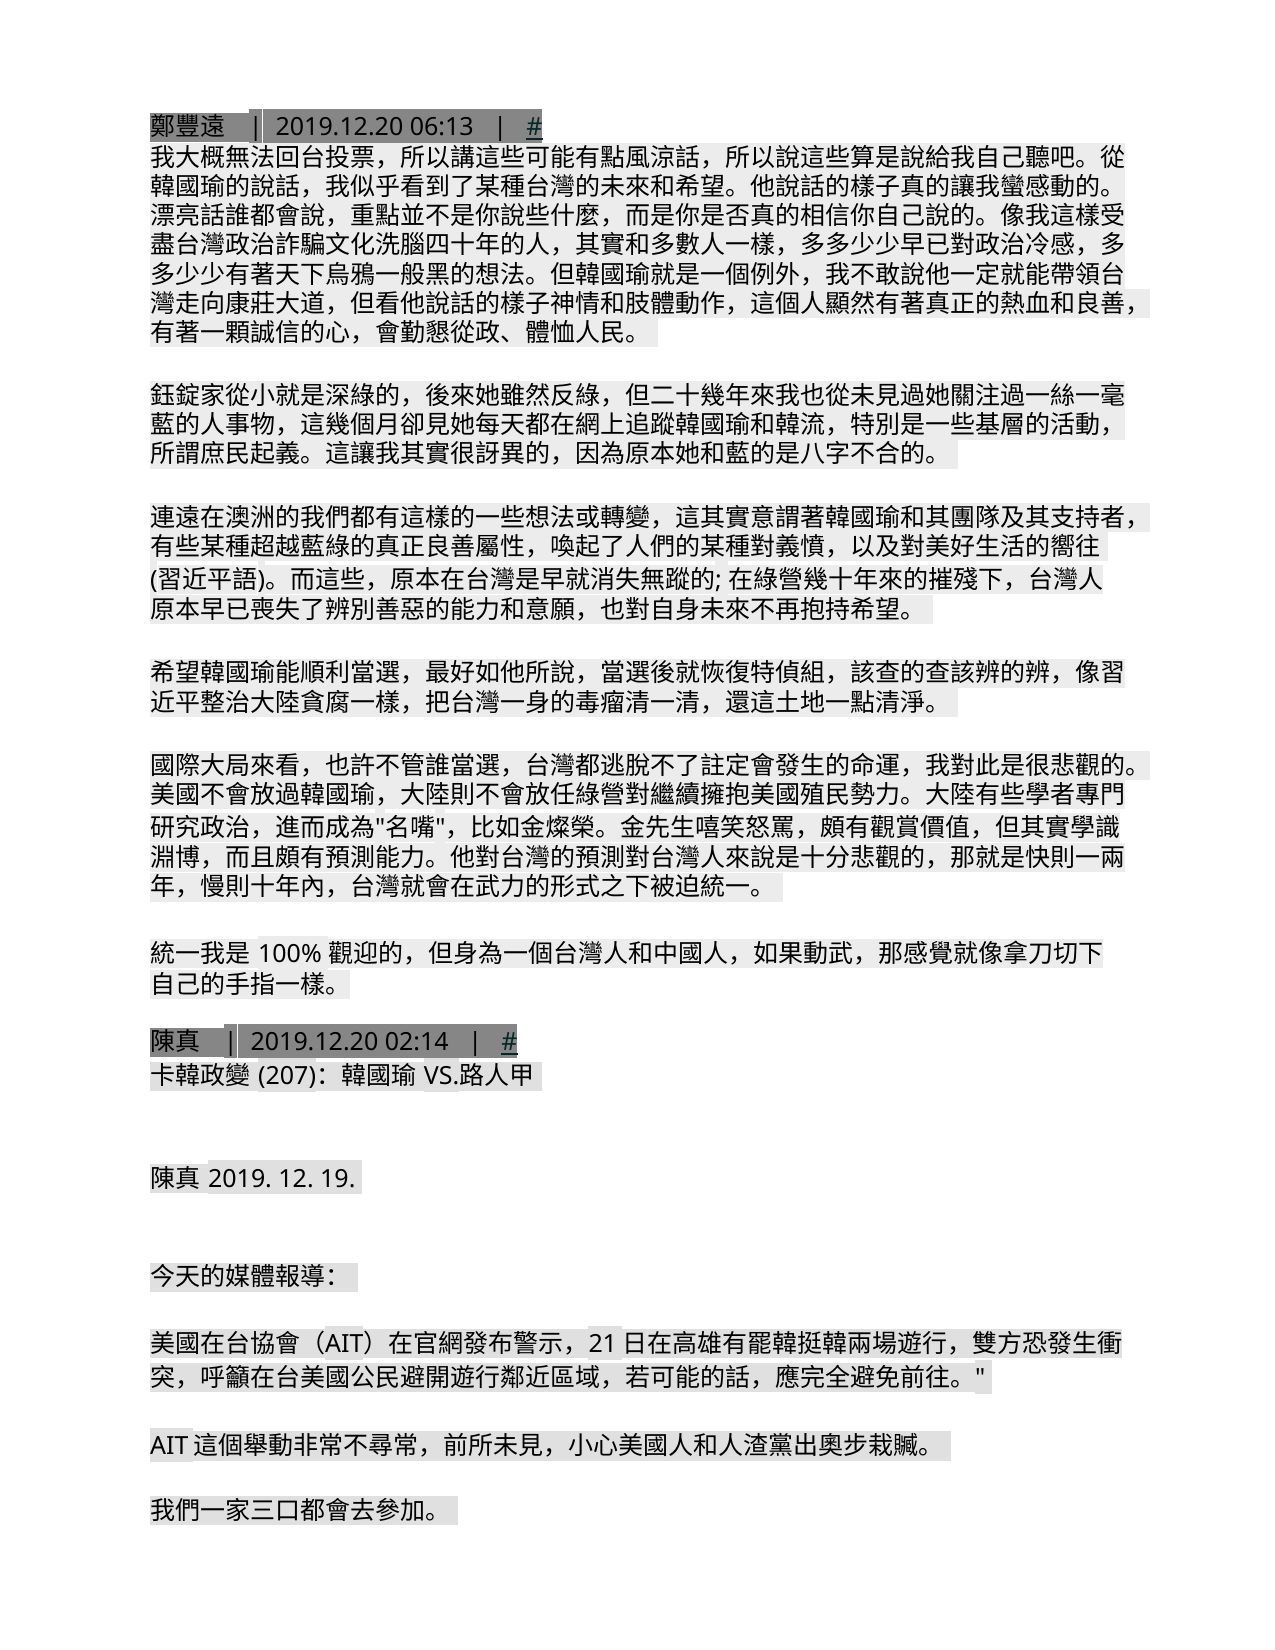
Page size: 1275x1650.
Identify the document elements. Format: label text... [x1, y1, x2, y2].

text 卡韓政變 (207)：韓國瑜 VS.路人甲 陳真 2019. 12. 19. 今天的媒體報導： 美國在台協會（AIT）在官網發布警示，21日在高雄有罷韓挺韓兩場遊行，雙方恐發生衝突，呼籲在台美國公民避開遊行鄰近區域，若可能的話，應完全避免前往。" AIT這個舉動非常不尋常，前所未見，小心美國人和人渣黨出奧步栽贓。 我們一家三口都會去參加。 [150, 1058, 1125, 1559]
text 鄭豐遠 | 2019.12.20 06:13 | # [150, 109, 1125, 143]
text 我大概無法回台投票，所以講這些可能有點風涼話，所以說這些算是說給我自己聽吧。從韓國瑜的說話，我似乎看到了某種台灣的未來和希望。他說話的樣子真的讓我蠻感動的。漂亮話誰都會說，重點並不是你說些什麼，而是你是否真的相信你自己說的。像我這樣受盡台灣政治詐騙文化洗腦四十年的人，其實和多數人一樣，多多少少早已對政治冷感，多多少少有著天下烏鴉一般黑的想法。但韓國瑜就是一個例外，我不敢說他一定就能帶領台灣走向康莊大道，但看他說話的樣子神情和肢體動作，這個人顯然有著真正的熱血和良善，有著一顆誠信的心，會勤懇從政、體恤人民。 鈺錠家從小就是深綠的，後來她雖然反綠，但二十幾年來我也從未見過她關注過一絲一毫藍的人事物，這幾個月卻見她每天都在網上追蹤韓國瑜和韓流，特別是一些基層的活動，所謂庶民起義。這讓我其實很訝異的，因為原本她和藍的是八字不合的。 連遠在澳洲的我們都有這樣的一些想法或轉變，這其實意謂著韓國瑜和其團隊及其支持者，有些某種超越藍綠的真正良善屬性，喚起了人們的某種對義憤，以及對美好生活的嚮往 (習近平語)。而這些，原本在台灣是早就消失無蹤的; 在綠營幾十年來的摧殘下，台灣人原本早已喪失了辨別善惡的能力和意願，也對自身未來不再抱持希望。 希望韓國瑜能順利當選，最好如他所說，當選後就恢復特偵組，該查的查該辨的辨，像習近平整治大陸貪腐一樣，把台灣一身的毒瘤清一清，還這土地一點清淨。 國際大局來看，也許不管誰當選，台灣都逃脫不了註定會發生的命運，我對此是很悲觀的。美國不會放過韓國瑜，大陸則不會放任綠營對繼續擁抱美國殖民勢力。大陸有些學者專門研究政治，進而成為"名嘴"，比如金燦榮。金先生嘻笑怒罵，頗有觀賞價值，但其實學識淵博，而且頗有預測能力。他對台灣的預測對台灣人來說是十分悲觀的，那就是快則一兩年，慢則十年內，台灣就會在武力的形式之下被迫統一。 統一我是 100% 觀迎的，但身為一個台灣人和中國人，如果動武，那感覺就像拿刀切下自己的手指一樣。 [150, 143, 1125, 999]
text 陳真 | 2019.12.20 02:14 | # [150, 1024, 1125, 1058]
